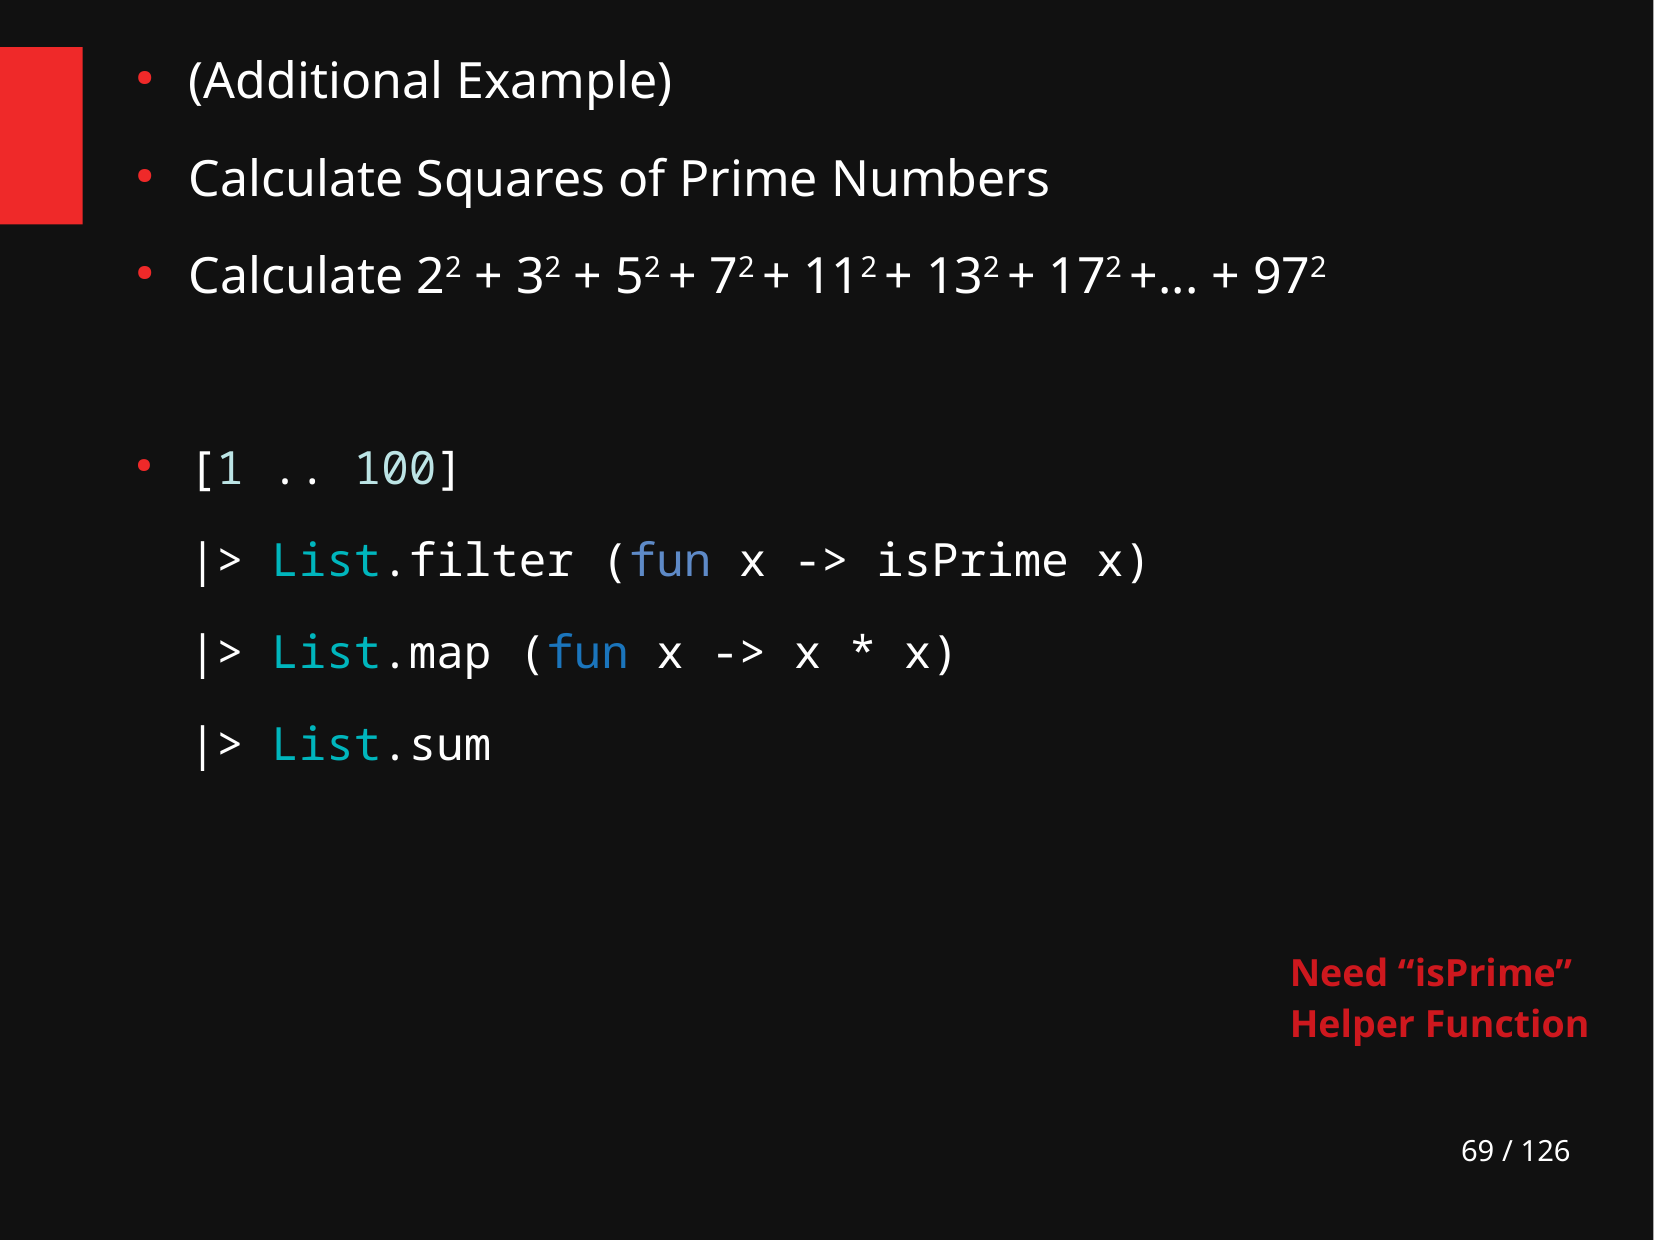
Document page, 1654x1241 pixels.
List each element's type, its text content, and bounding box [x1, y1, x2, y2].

list (Additional Example) Calculate Squares of Prime Numbers Calculate 22 + 32 + 52 + 72 + 112 + 132 + 172 +... + 972 [1 .. 100] |> List.filter (fun x -> isPrime x) |> List.map (fun x -> x * x) |> List.sum [118, 45, 1536, 1074]
text_box Need “isPrime” Helper Function [1275, 939, 1654, 1081]
